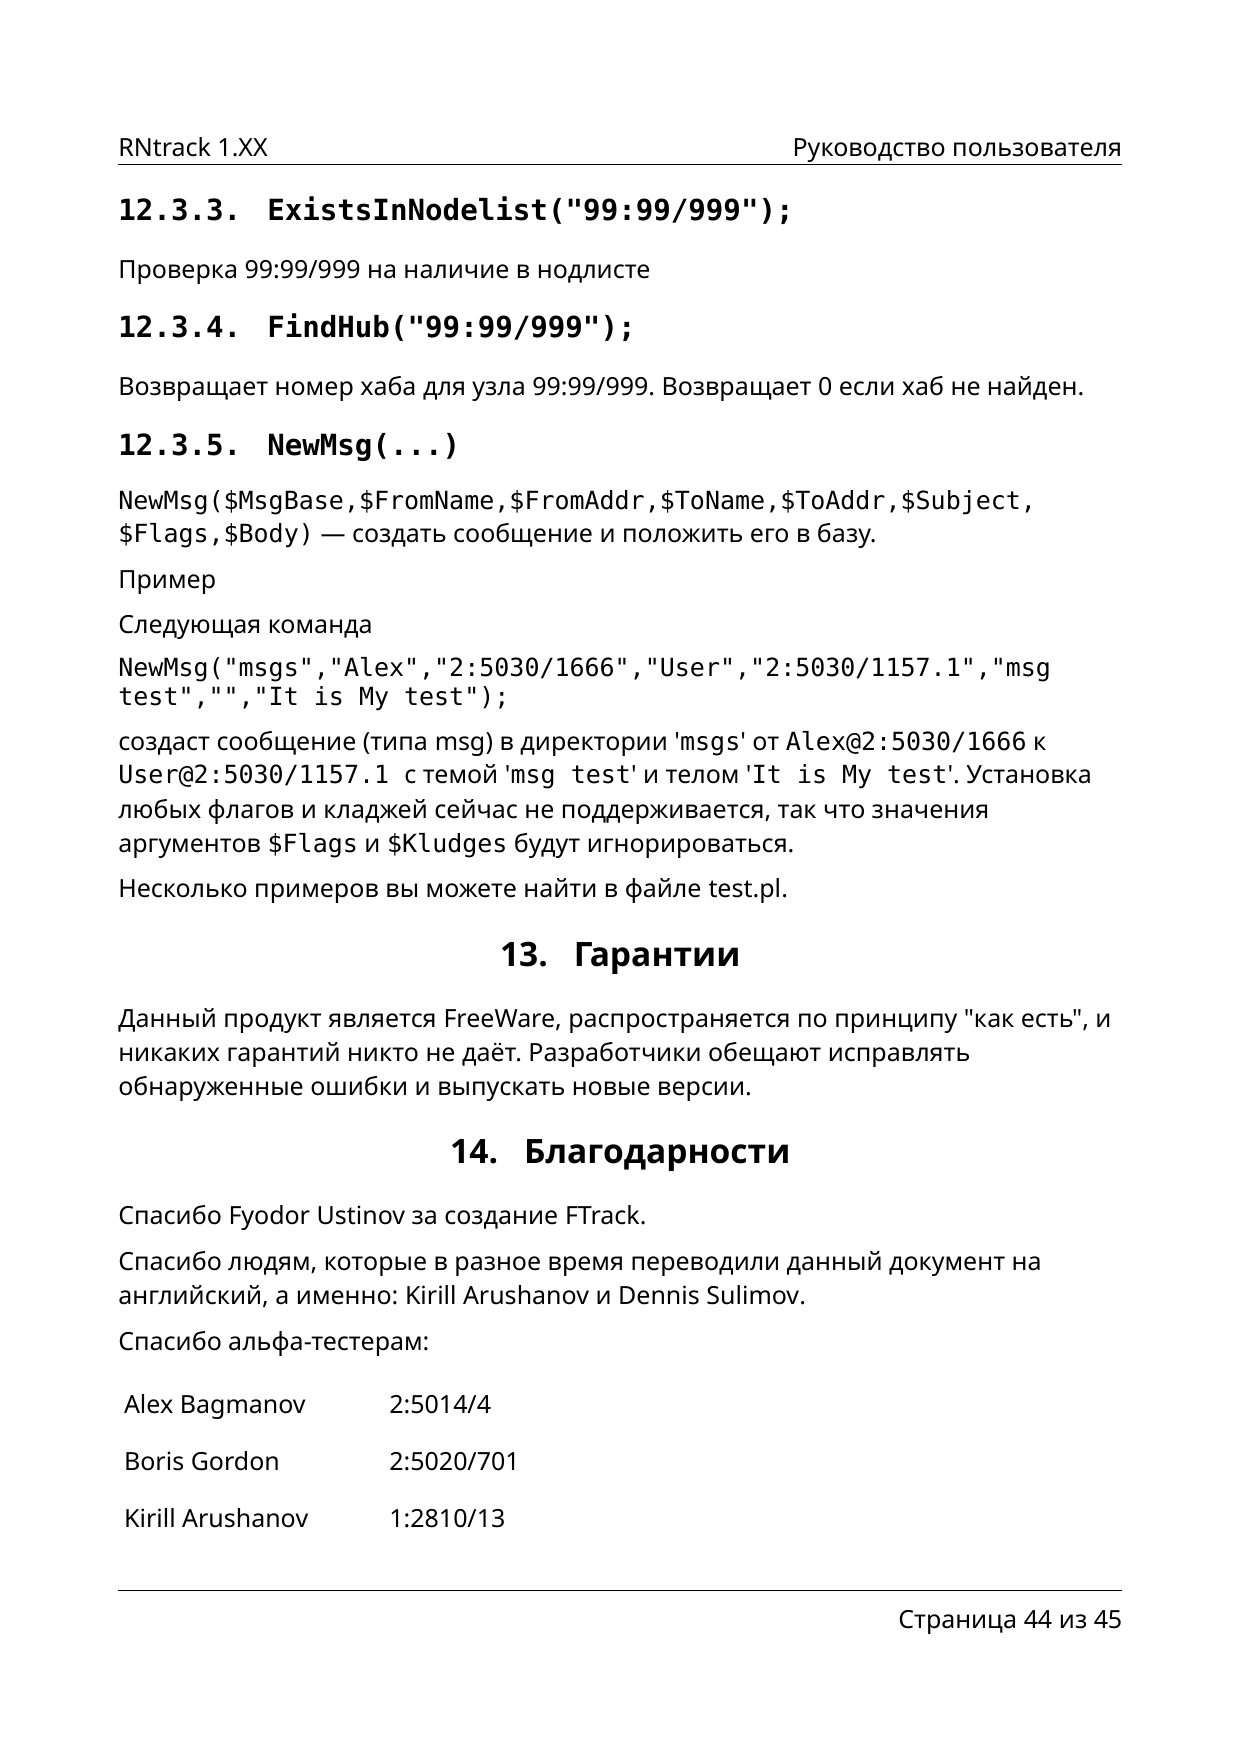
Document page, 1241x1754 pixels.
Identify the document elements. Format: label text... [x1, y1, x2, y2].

table_header Alex Bagmanov [118, 1369, 383, 1426]
text Пример [118, 561, 1122, 595]
subtitle Благодарности [118, 1127, 1122, 1173]
text NewMsg("msgs","Alex","2:5030/1666","User","2:5030/1157.1","msg test","","It is My test"); [118, 653, 1122, 711]
table_header 2:5014/4 [383, 1369, 1122, 1426]
subtitle FindHub("99:99/999"); [118, 311, 1122, 345]
text Несколько примеров вы можете найти в файле test.pl. [118, 871, 1122, 905]
table_cell 2:5020/701 [383, 1426, 1122, 1483]
table_cell Kirill Arushanov [118, 1484, 383, 1541]
text Возвращает номер хаба для узла 99:99/999. Возвращает 0 если хаб не найден. [118, 369, 1122, 403]
text Спасибо людям, которые в разное время переводили данный документ на английский, а именно: Kirill Arushanov и Dennis Sulimov. [118, 1243, 1122, 1311]
text создаст сообщение (типа msg) в директории 'msgs' от Alex@2:5030/1666 к User@2:5030/1157.1 с темой 'msg test' и телом 'It is My test'. Установка любых флагов и кладжей сейчас не поддерживается, так что значения аргументов $Flags и $Kludges будут игнорироваться. [118, 723, 1122, 859]
table_cell 1:2810/13 [383, 1484, 1122, 1541]
text Спасибо Fyodor Ustinov за создание FTrack. [118, 1197, 1122, 1231]
text Спасибо альфа-тестерам: [118, 1323, 1122, 1357]
subtitle NewMsg(...) [118, 428, 1122, 462]
table_cell Boris Gordon [118, 1426, 383, 1483]
text Следующая команда [118, 607, 1122, 641]
subtitle Гарантии [118, 930, 1122, 976]
text Данный продукт является FreeWare, распространяется по принципу "как есть", и никаких гарантий никто не даёт. Разработчики обещают исправлять обнаруженные ошибки и выпускать новые версии. [118, 1000, 1122, 1102]
text Проверка 99:99/999 на наличие в нодлисте [118, 252, 1122, 286]
text NewMsg($MsgBase,$FromName,$FromAddr,$ToName,$ToAddr,$Subject,$Flags,$Body) — создать сообщение и положить его в базу. [118, 486, 1122, 549]
subtitle ExistsInNodelist("99:99/999"); [118, 193, 1122, 227]
